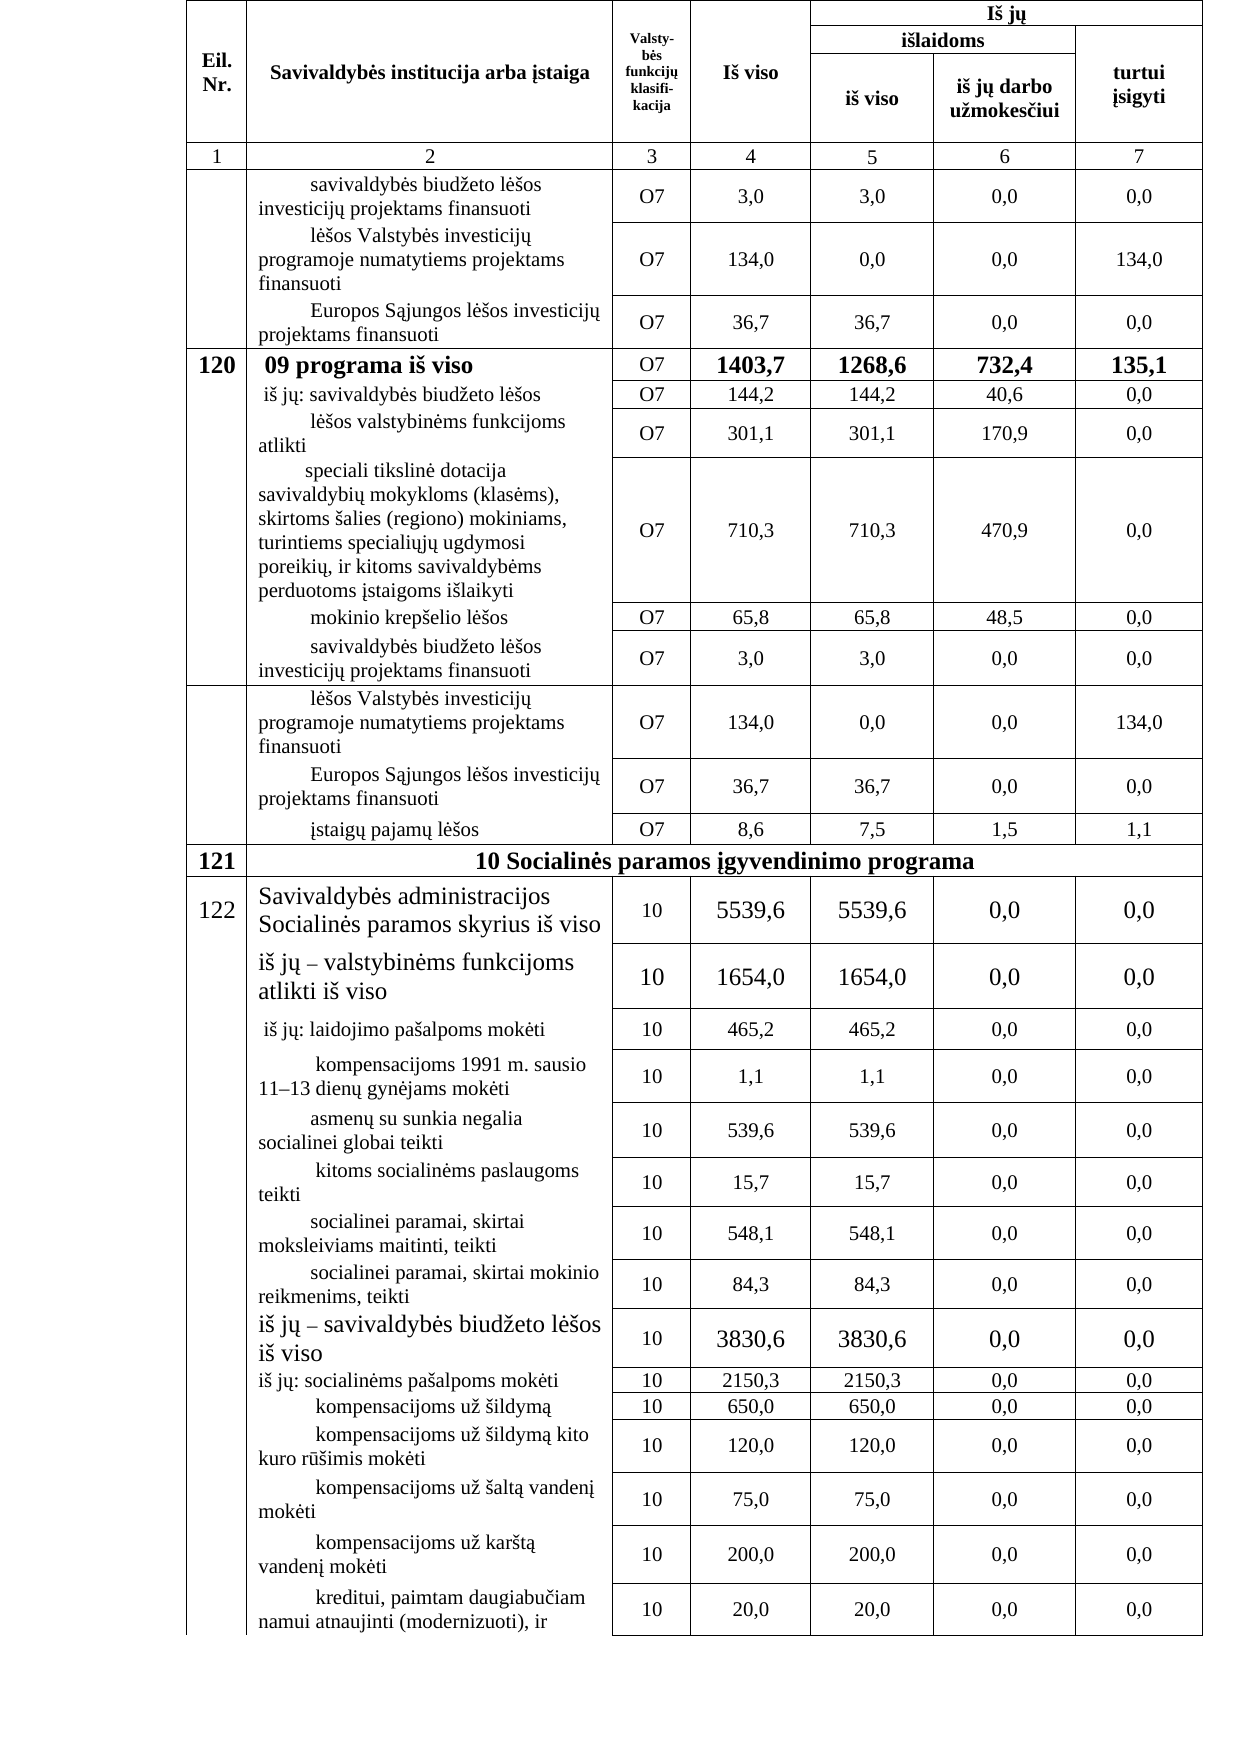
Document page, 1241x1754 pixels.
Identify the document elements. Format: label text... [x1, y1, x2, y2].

table_cell O7 [613, 603, 690, 630]
table_cell socialinei paramai, skirtai moksleiviams maitinti, teikti [247, 1206, 612, 1259]
table_cell 0,0 [934, 1103, 1075, 1157]
table_cell iš jų: laidojimo pašalpoms mokėti [247, 1008, 612, 1049]
table_cell O7 [613, 686, 690, 758]
table_cell savivaldybės biudžeto lėšos investicijų projektams finansuoti [247, 170, 612, 222]
table_cell 170,9 [934, 409, 1075, 457]
table_cell O7 [613, 409, 690, 457]
table_cell 0,0 [934, 1158, 1075, 1206]
table_cell [187, 1367, 246, 1392]
table_cell turtui įsigyti [1076, 26, 1202, 142]
table_cell O7 [613, 349, 690, 379]
table_cell [187, 222, 246, 295]
table_cell 0,0 [934, 223, 1075, 295]
table_cell Savivaldybės administracijos Socialinės paramos skyrius iš viso [247, 877, 612, 943]
table_cell iš jų darbo užmokesčiui [934, 54, 1075, 142]
table_cell 650,0 [811, 1393, 933, 1418]
table_cell 0,0 [1076, 631, 1202, 685]
table_cell 15,7 [691, 1158, 810, 1206]
table_cell 10 [613, 1393, 690, 1418]
table_cell 0,0 [1076, 1393, 1202, 1418]
table_cell iš jų – savivaldybės biudžeto lėšos iš viso [247, 1308, 612, 1367]
table_cell 144,2 [811, 381, 933, 408]
table_cell 650,0 [691, 1393, 810, 1418]
table_cell 134,0 [1076, 223, 1202, 295]
table_cell kompensacijoms už šildymą [247, 1392, 612, 1418]
table_cell 134,0 [691, 686, 810, 758]
table_cell 8,6 [691, 814, 810, 844]
table_cell 65,8 [691, 603, 810, 630]
table_cell 0,0 [934, 1260, 1075, 1308]
table_cell 2 [247, 143, 612, 169]
table_cell 539,6 [811, 1103, 933, 1157]
table_cell [187, 1525, 246, 1582]
table_cell [187, 630, 246, 685]
table_cell 2150,3 [691, 1368, 810, 1392]
table_cell 301,1 [691, 409, 810, 457]
table_cell [187, 1008, 246, 1049]
table_cell 1268,6 [811, 349, 933, 379]
table_cell 4 [691, 143, 810, 169]
table_cell 5539,6 [811, 877, 933, 943]
table_cell [187, 602, 246, 630]
table_cell 470,9 [934, 458, 1075, 602]
table_cell 10 [613, 877, 690, 943]
table_cell 84,3 [811, 1260, 933, 1308]
table_cell 10 [613, 1009, 690, 1049]
table_cell 84,3 [691, 1260, 810, 1308]
table_cell 3830,6 [691, 1309, 810, 1367]
table_cell 0,0 [934, 1393, 1075, 1418]
table_cell 0,0 [934, 1009, 1075, 1049]
table_cell kompensacijoms 1991 m. sausio 11–13 dienų gynėjams mokėti [247, 1049, 612, 1102]
table_cell [187, 1419, 246, 1472]
table_cell [187, 408, 246, 457]
table_cell kreditui, paimtam daugiabučiam namui atnaujinti (modernizuoti), ir [247, 1583, 612, 1635]
table_cell 0,0 [934, 1526, 1075, 1582]
table_cell 0,0 [1076, 1207, 1202, 1259]
table_cell iš jų: savivaldybės biudžeto lėšos [247, 380, 612, 408]
table_cell išlaidoms [811, 26, 1075, 53]
table_cell 710,3 [811, 458, 933, 602]
table_cell 10 [613, 1103, 690, 1157]
table_cell 3,0 [811, 631, 933, 685]
table_cell 75,0 [691, 1473, 810, 1525]
table_cell kompensacijoms už šildymą kito kuro rūšimis mokėti [247, 1419, 612, 1472]
table_cell 36,7 [691, 296, 810, 348]
table_cell 10 [613, 1260, 690, 1308]
table_cell Europos Sąjungos lėšos investicijų projektams finansuoti [247, 758, 612, 813]
table_cell [187, 1583, 246, 1635]
table_cell 0,0 [934, 1368, 1075, 1392]
table_cell [187, 1392, 246, 1418]
table_cell O7 [613, 759, 690, 813]
table_cell 0,0 [1076, 1009, 1202, 1049]
table_cell [187, 380, 246, 408]
table_cell 1,1 [691, 1050, 810, 1102]
table_cell [187, 1102, 246, 1157]
table_cell 120,0 [691, 1420, 810, 1472]
table_cell [187, 457, 246, 602]
table_cell lėšos Valstybės investicijų programoje numatytiems projektams finansuoti [247, 222, 612, 295]
table_cell 0,0 [811, 223, 933, 295]
table_cell 10 [613, 1584, 690, 1635]
table_cell O7 [613, 814, 690, 844]
table_cell 0,0 [1076, 1260, 1202, 1308]
table_cell 10 [613, 944, 690, 1008]
table_cell 0,0 [934, 877, 1075, 943]
table_cell [187, 758, 246, 813]
table_cell 6 [934, 143, 1075, 169]
table_cell 10 [613, 1526, 690, 1582]
table_cell 0,0 [934, 759, 1075, 813]
table_cell 732,4 [934, 349, 1075, 379]
table_header Iš viso [691, 1, 810, 142]
table_cell 465,2 [811, 1009, 933, 1049]
table_cell 0,0 [934, 1309, 1075, 1367]
table_cell O7 [613, 458, 690, 602]
table_cell [187, 686, 246, 758]
table_cell 0,0 [934, 296, 1075, 348]
table_cell 0,0 [1076, 409, 1202, 457]
table_cell 1654,0 [811, 944, 933, 1008]
table_cell O7 [613, 223, 690, 295]
table_cell kitoms socialinėms paslaugoms teikti [247, 1157, 612, 1206]
table_cell 0,0 [811, 686, 933, 758]
table_cell 0,0 [1076, 1050, 1202, 1102]
table_cell iš jų – valstybinėms funkcijoms atlikti iš viso [247, 943, 612, 1008]
table_cell 465,2 [691, 1009, 810, 1049]
table_cell 1 [187, 143, 246, 169]
table_cell 10 [613, 1050, 690, 1102]
table_cell 36,7 [811, 296, 933, 348]
table_cell kompensacijoms už karštą vandenį mokėti [247, 1525, 612, 1582]
table_header Savivaldybės institucija arba įstaiga [247, 1, 612, 142]
table_cell kompensacijoms už šaltą vandenį mokėti [247, 1472, 612, 1525]
table_cell 710,3 [691, 458, 810, 602]
table_cell 0,0 [1076, 877, 1202, 943]
table_cell 2150,3 [811, 1368, 933, 1392]
table_cell 3,0 [691, 170, 810, 222]
table_cell 200,0 [691, 1526, 810, 1582]
table_cell [187, 813, 246, 844]
table_cell 0,0 [934, 944, 1075, 1008]
table_cell O7 [613, 381, 690, 408]
table_header Eil. Nr. [187, 1, 246, 142]
table_cell 0,0 [1076, 1473, 1202, 1525]
table_cell 548,1 [811, 1207, 933, 1259]
table_cell [187, 1206, 246, 1259]
table_cell 75,0 [811, 1473, 933, 1525]
table_cell 122 [187, 877, 246, 943]
table_cell savivaldybės biudžeto lėšos investicijų projektams finansuoti [247, 630, 612, 685]
table_cell 65,8 [811, 603, 933, 630]
table_cell 0,0 [1076, 1368, 1202, 1392]
table_cell 548,1 [691, 1207, 810, 1259]
table_cell 0,0 [1076, 1103, 1202, 1157]
table_cell 15,7 [811, 1158, 933, 1206]
table_cell [187, 943, 246, 1008]
table_cell įstaigų pajamų lėšos [247, 813, 612, 844]
table_cell 200,0 [811, 1526, 933, 1582]
table_cell 5 [811, 143, 933, 169]
table_cell 1,1 [811, 1050, 933, 1102]
table_cell 539,6 [691, 1103, 810, 1157]
table_cell [187, 1308, 246, 1367]
table_cell 120 [187, 349, 246, 379]
table_cell 10 [613, 1309, 690, 1367]
table_cell 10 [613, 1420, 690, 1472]
table_cell 0,0 [1076, 944, 1202, 1008]
table_cell Europos Sąjungos lėšos investicijų projektams finansuoti [247, 295, 612, 348]
table_cell 301,1 [811, 409, 933, 457]
table_cell 0,0 [934, 631, 1075, 685]
table_cell 40,6 [934, 381, 1075, 408]
table_cell 0,0 [1076, 759, 1202, 813]
table_cell O7 [613, 631, 690, 685]
table_cell 0,0 [934, 686, 1075, 758]
table_cell 0,0 [1076, 1526, 1202, 1582]
table_cell [187, 1157, 246, 1206]
table_cell 36,7 [811, 759, 933, 813]
table_cell 1403,7 [691, 349, 810, 379]
table_cell 134,0 [1076, 686, 1202, 758]
table_cell 0,0 [1076, 603, 1202, 630]
table_cell 0,0 [1076, 1420, 1202, 1472]
table_cell 0,0 [934, 1584, 1075, 1635]
table_cell 10 [613, 1207, 690, 1259]
table_cell iš viso [811, 54, 933, 142]
table_cell 20,0 [811, 1584, 933, 1635]
table_cell [187, 1472, 246, 1525]
table_cell [187, 1259, 246, 1308]
table_cell 1,5 [934, 814, 1075, 844]
table_cell 0,0 [1076, 1309, 1202, 1367]
table_cell 10 [613, 1473, 690, 1525]
table_header Iš jų [811, 1, 1202, 25]
table_cell 48,5 [934, 603, 1075, 630]
table_cell O7 [613, 296, 690, 348]
table_cell 0,0 [1076, 458, 1202, 602]
table_cell socialinei paramai, skirtai mokinio reikmenims, teikti [247, 1259, 612, 1308]
table_cell mokinio krepšelio lėšos [247, 602, 612, 630]
table_cell 144,2 [691, 381, 810, 408]
table_cell speciali tikslinė dotacija savivaldybių mokykloms (klasėms), skirtoms šalies (regiono) mokiniams, turintiems specialiųjų ugdymosi poreikių, ir kitoms savivaldybėms perduotoms įstaigoms išlaikyti [247, 457, 612, 602]
table_cell 7,5 [811, 814, 933, 844]
table_cell [187, 295, 246, 348]
table_cell iš jų: socialinėms pašalpoms mokėti [247, 1367, 612, 1392]
table_cell 3830,6 [811, 1309, 933, 1367]
table_cell 10 [613, 1368, 690, 1392]
table_cell lėšos valstybinėms funkcijoms atlikti [247, 408, 612, 457]
table_cell 3 [613, 143, 690, 169]
table_cell [187, 170, 246, 222]
table_cell 7 [1076, 143, 1202, 169]
table_cell 0,0 [1076, 381, 1202, 408]
table_cell O7 [613, 170, 690, 222]
table_cell 10 [613, 1158, 690, 1206]
table_cell 10 Socialinės paramos įgyvendinimo programa [247, 845, 1202, 876]
table_cell 3,0 [811, 170, 933, 222]
table_cell 0,0 [1076, 1584, 1202, 1635]
table_cell 3,0 [691, 631, 810, 685]
table_cell 0,0 [934, 1207, 1075, 1259]
table_cell 1654,0 [691, 944, 810, 1008]
table_cell 121 [187, 845, 246, 876]
table_cell 120,0 [811, 1420, 933, 1472]
table_cell 0,0 [934, 1473, 1075, 1525]
table_cell 0,0 [934, 170, 1075, 222]
table_cell 0,0 [934, 1420, 1075, 1472]
table_cell 1,1 [1076, 814, 1202, 844]
table_header Valsty-bės funkcijų klasifi-kacija [613, 1, 690, 142]
table_cell 0,0 [1076, 296, 1202, 348]
table_cell 20,0 [691, 1584, 810, 1635]
table_cell 0,0 [1076, 1158, 1202, 1206]
table_cell lėšos Valstybės investicijų programoje numatytiems projektams finansuoti [247, 686, 612, 758]
table_cell 0,0 [934, 1050, 1075, 1102]
table_cell 134,0 [691, 223, 810, 295]
table_cell [187, 1049, 246, 1102]
table_cell 09 programa iš viso [247, 349, 612, 379]
table_cell 135,1 [1076, 349, 1202, 379]
table_cell asmenų su sunkia negalia socialinei globai teikti [247, 1102, 612, 1157]
table_cell 36,7 [691, 759, 810, 813]
table_cell 0,0 [1076, 170, 1202, 222]
table_cell 5539,6 [691, 877, 810, 943]
